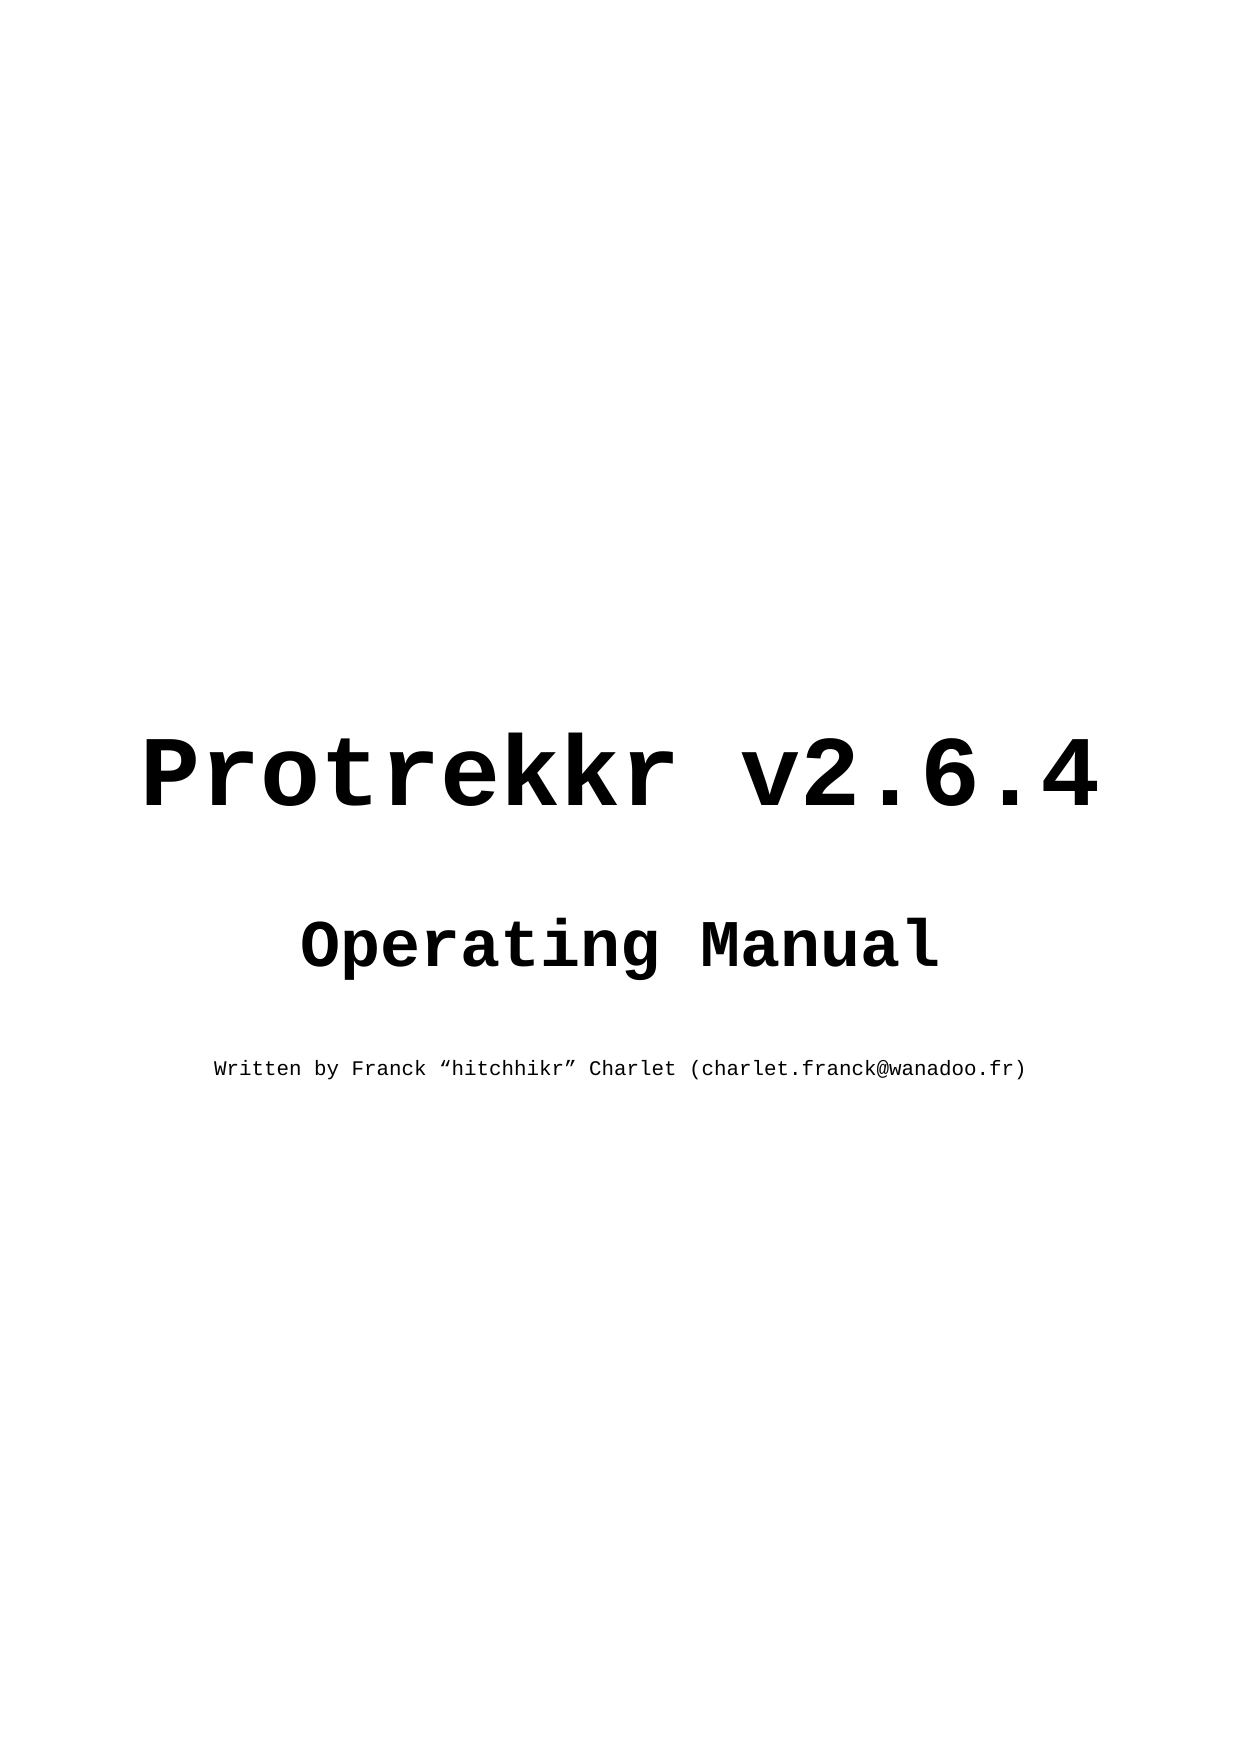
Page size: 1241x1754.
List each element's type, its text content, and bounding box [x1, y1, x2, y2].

text Protrekkr v2.6.4 [118, 722, 1122, 836]
text Written by Franck “hitchhikr” Charlet (charlet.franck@wanadoo.fr) [118, 1058, 1122, 1081]
text Operating Manual [118, 911, 1122, 987]
